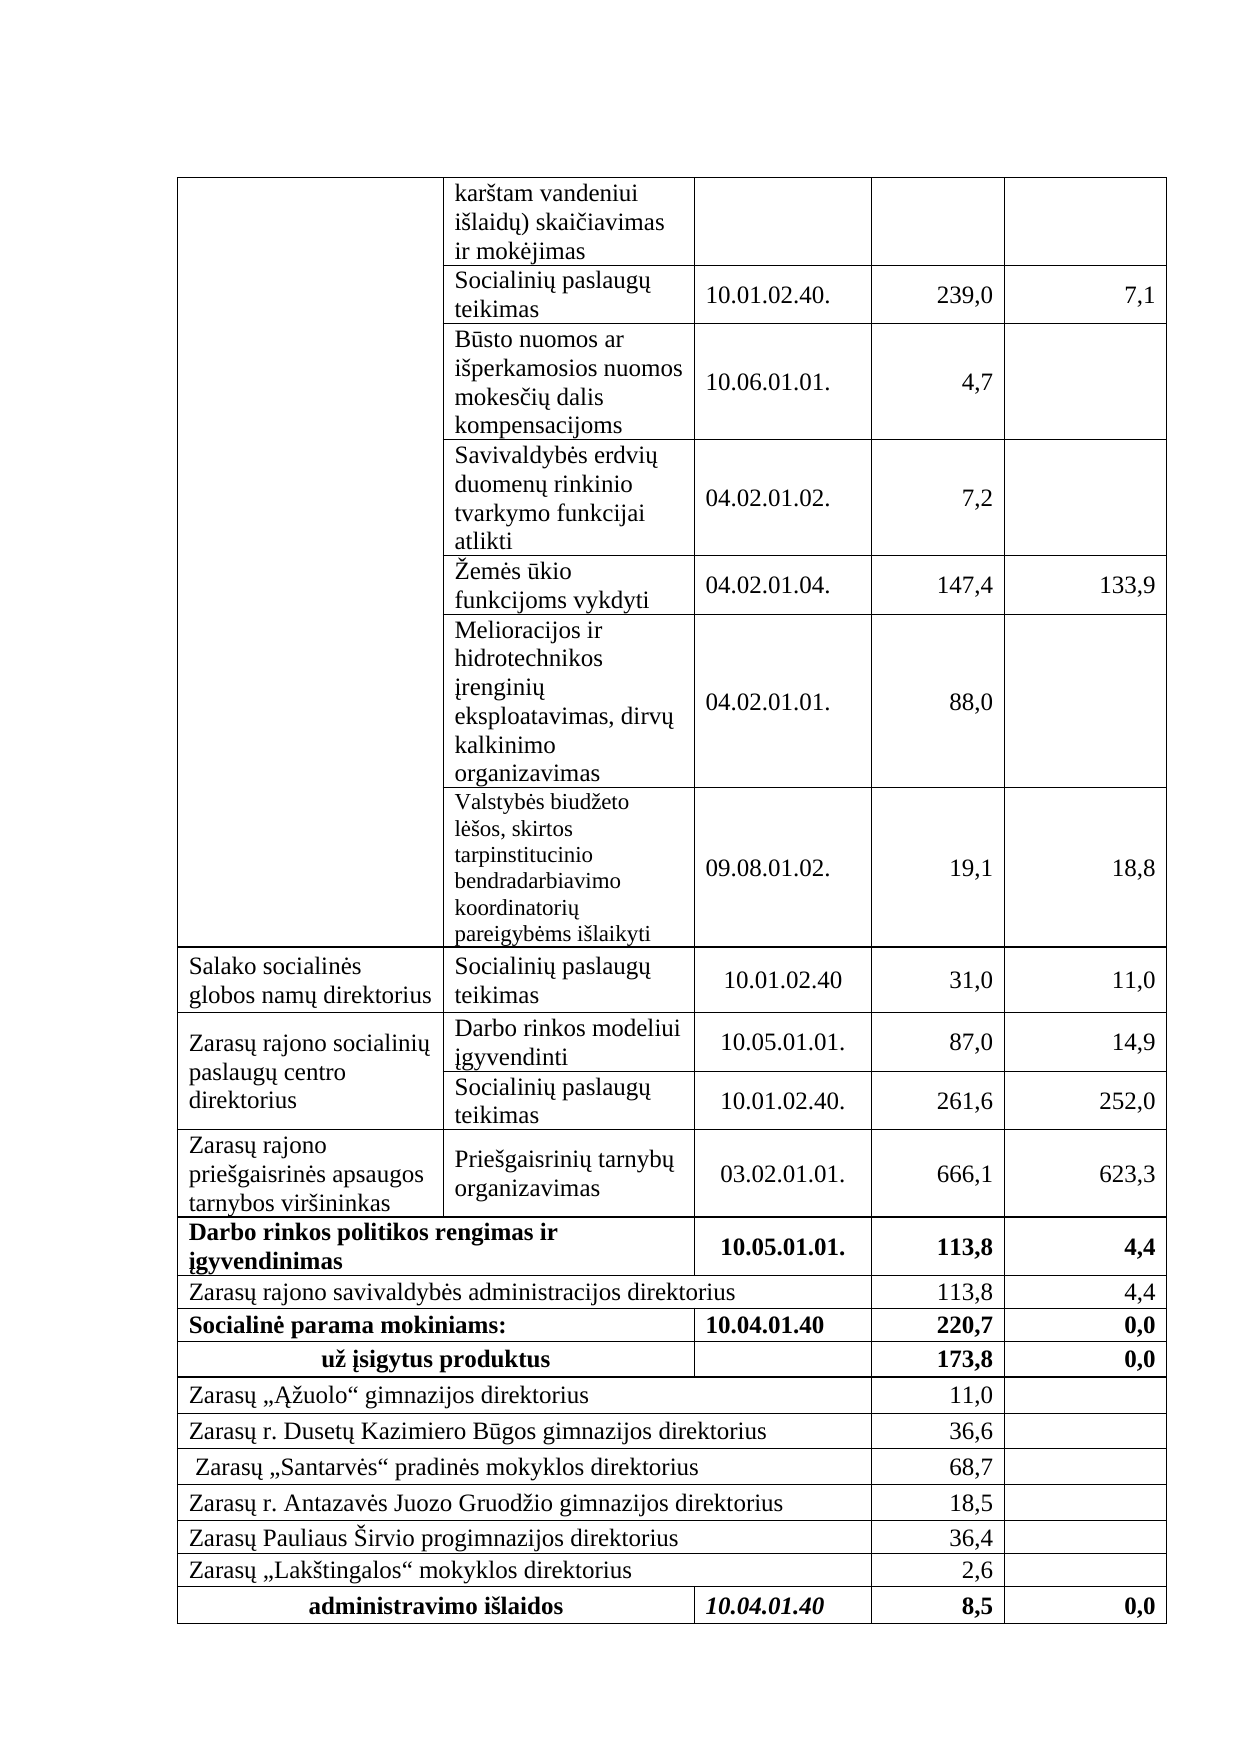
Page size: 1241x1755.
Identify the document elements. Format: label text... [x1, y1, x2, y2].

table_cell 04.02.01.04. [695, 556, 871, 614]
table_cell 2,6 [872, 1554, 1004, 1586]
table_cell 113,8 [872, 1218, 1004, 1275]
table_cell Savivaldybės erdvių duomenų rinkinio tvarkymo funkcijai atlikti [444, 440, 694, 555]
table_cell Socialinių paslaugų teikimas [444, 266, 694, 323]
table_cell Zarasų „Ąžuolo“ gimnazijos direktorius [178, 1378, 871, 1412]
table_cell 03.02.01.01. [695, 1130, 871, 1216]
table_cell 8,5 [872, 1587, 1004, 1623]
table_cell Zarasų Pauliaus Širvio progimnazijos direktorius [178, 1521, 871, 1553]
table_cell [1005, 615, 1166, 787]
table_cell Salako socialinės globos namų direktorius [178, 948, 443, 1012]
table_cell Zarasų „Santarvės“ pradinės mokyklos direktorius [178, 1449, 871, 1484]
table_cell 147,4 [872, 556, 1004, 614]
table_cell 19,1 [872, 788, 1004, 946]
table_cell 09.08.01.02. [695, 788, 871, 946]
table_cell 133,9 [1005, 556, 1166, 614]
table_cell [1005, 1554, 1166, 1586]
table_cell 10.04.01.40 [695, 1587, 871, 1623]
table_cell Zarasų rajono savivaldybės administracijos direktorius [178, 1276, 871, 1308]
table_cell 10.06.01.01. [695, 324, 871, 439]
table_cell 239,0 [872, 266, 1004, 323]
table_cell 252,0 [1005, 1072, 1166, 1129]
table_cell 7,1 [1005, 266, 1166, 323]
table_cell Zarasų „Lakštingalos“ mokyklos direktorius [178, 1554, 871, 1586]
table_cell 10.01.02.40 [695, 948, 871, 1012]
table_cell 0,0 [1005, 1342, 1166, 1376]
table_cell 04.02.01.02. [695, 440, 871, 555]
table_cell Socialinių paslaugų teikimas [444, 948, 694, 1012]
table_cell administravimo išlaidos [178, 1587, 694, 1623]
table_cell 10.01.02.40. [695, 266, 871, 323]
table_cell 18,8 [1005, 788, 1166, 946]
table_cell [1005, 1414, 1166, 1448]
table_cell [695, 178, 871, 264]
table_cell Socialinių paslaugų teikimas [444, 1072, 694, 1129]
table_cell 10.05.01.01. [695, 1013, 871, 1071]
table_cell 666,1 [872, 1130, 1004, 1216]
table_cell Priešgaisrinių tarnybų organizavimas [444, 1130, 694, 1216]
table_cell 88,0 [872, 615, 1004, 787]
table_cell 11,0 [1005, 948, 1166, 1012]
table_cell 87,0 [872, 1013, 1004, 1071]
table_cell 04.02.01.01. [695, 615, 871, 787]
table_cell [872, 178, 1004, 264]
table_cell [695, 1342, 871, 1376]
table_cell Darbo rinkos modeliui įgyvendinti [444, 1013, 694, 1071]
table_cell Valstybės biudžeto lėšos, skirtos tarpinstitucinio bendradarbiavimo koordinatorių pareigybėms išlaikyti [444, 788, 694, 946]
table_cell 68,7 [872, 1449, 1004, 1484]
table_cell 18,5 [872, 1485, 1004, 1520]
table_cell Socialinė parama mokiniams: [178, 1309, 694, 1341]
table_cell [1005, 1521, 1166, 1553]
table_cell 36,4 [872, 1521, 1004, 1553]
table_cell 4,7 [872, 324, 1004, 439]
table_cell 0,0 [1005, 1587, 1166, 1623]
table_cell 10.05.01.01. [695, 1218, 871, 1275]
table_cell [1005, 1485, 1166, 1520]
table_cell 31,0 [872, 948, 1004, 1012]
table_cell 623,3 [1005, 1130, 1166, 1216]
table_cell 4,4 [1005, 1218, 1166, 1275]
table_cell 7,2 [872, 440, 1004, 555]
table_cell 10.04.01.40 [695, 1309, 871, 1341]
table_cell Būsto nuomos ar išperkamosios nuomos mokesčių dalis kompensacijoms [444, 324, 694, 439]
table_cell [1005, 178, 1166, 264]
table_cell [1005, 440, 1166, 555]
table_cell 173,8 [872, 1342, 1004, 1376]
table_cell už įsigytus produktus [178, 1342, 694, 1376]
table_cell Darbo rinkos politikos rengimas ir įgyvendinimas [178, 1218, 694, 1275]
table_cell 36,6 [872, 1414, 1004, 1448]
table_cell 220,7 [872, 1309, 1004, 1341]
table_cell [1005, 1378, 1166, 1412]
table_cell Žemės ūkio funkcijoms vykdyti [444, 556, 694, 614]
table_cell Zarasų r. Dusetų Kazimiero Būgos gimnazijos direktorius [178, 1414, 871, 1448]
table_cell Zarasų r. Antazavės Juozo Gruodžio gimnazijos direktorius [178, 1485, 871, 1520]
table_cell 10.01.02.40. [695, 1072, 871, 1129]
table_cell Zarasų rajono priešgaisrinės apsaugos tarnybos viršininkas [178, 1130, 443, 1216]
table_cell 0,0 [1005, 1309, 1166, 1341]
table_cell karštam vandeniui išlaidų) skaičiavimas ir mokėjimas [444, 178, 694, 264]
table_cell Zarasų rajono socialinių paslaugų centro direktorius [178, 1013, 443, 1129]
table_cell [1005, 324, 1166, 439]
table_cell 261,6 [872, 1072, 1004, 1129]
table_cell 113,8 [872, 1276, 1004, 1308]
table_cell Melioracijos ir hidrotechnikos įrenginių eksploatavimas, dirvų kalkinimo organizavimas [444, 615, 694, 787]
table_cell 4,4 [1005, 1276, 1166, 1308]
table_cell [1005, 1449, 1166, 1484]
table_cell 14,9 [1005, 1013, 1166, 1071]
table_cell [178, 178, 443, 946]
table_cell 11,0 [872, 1378, 1004, 1412]
